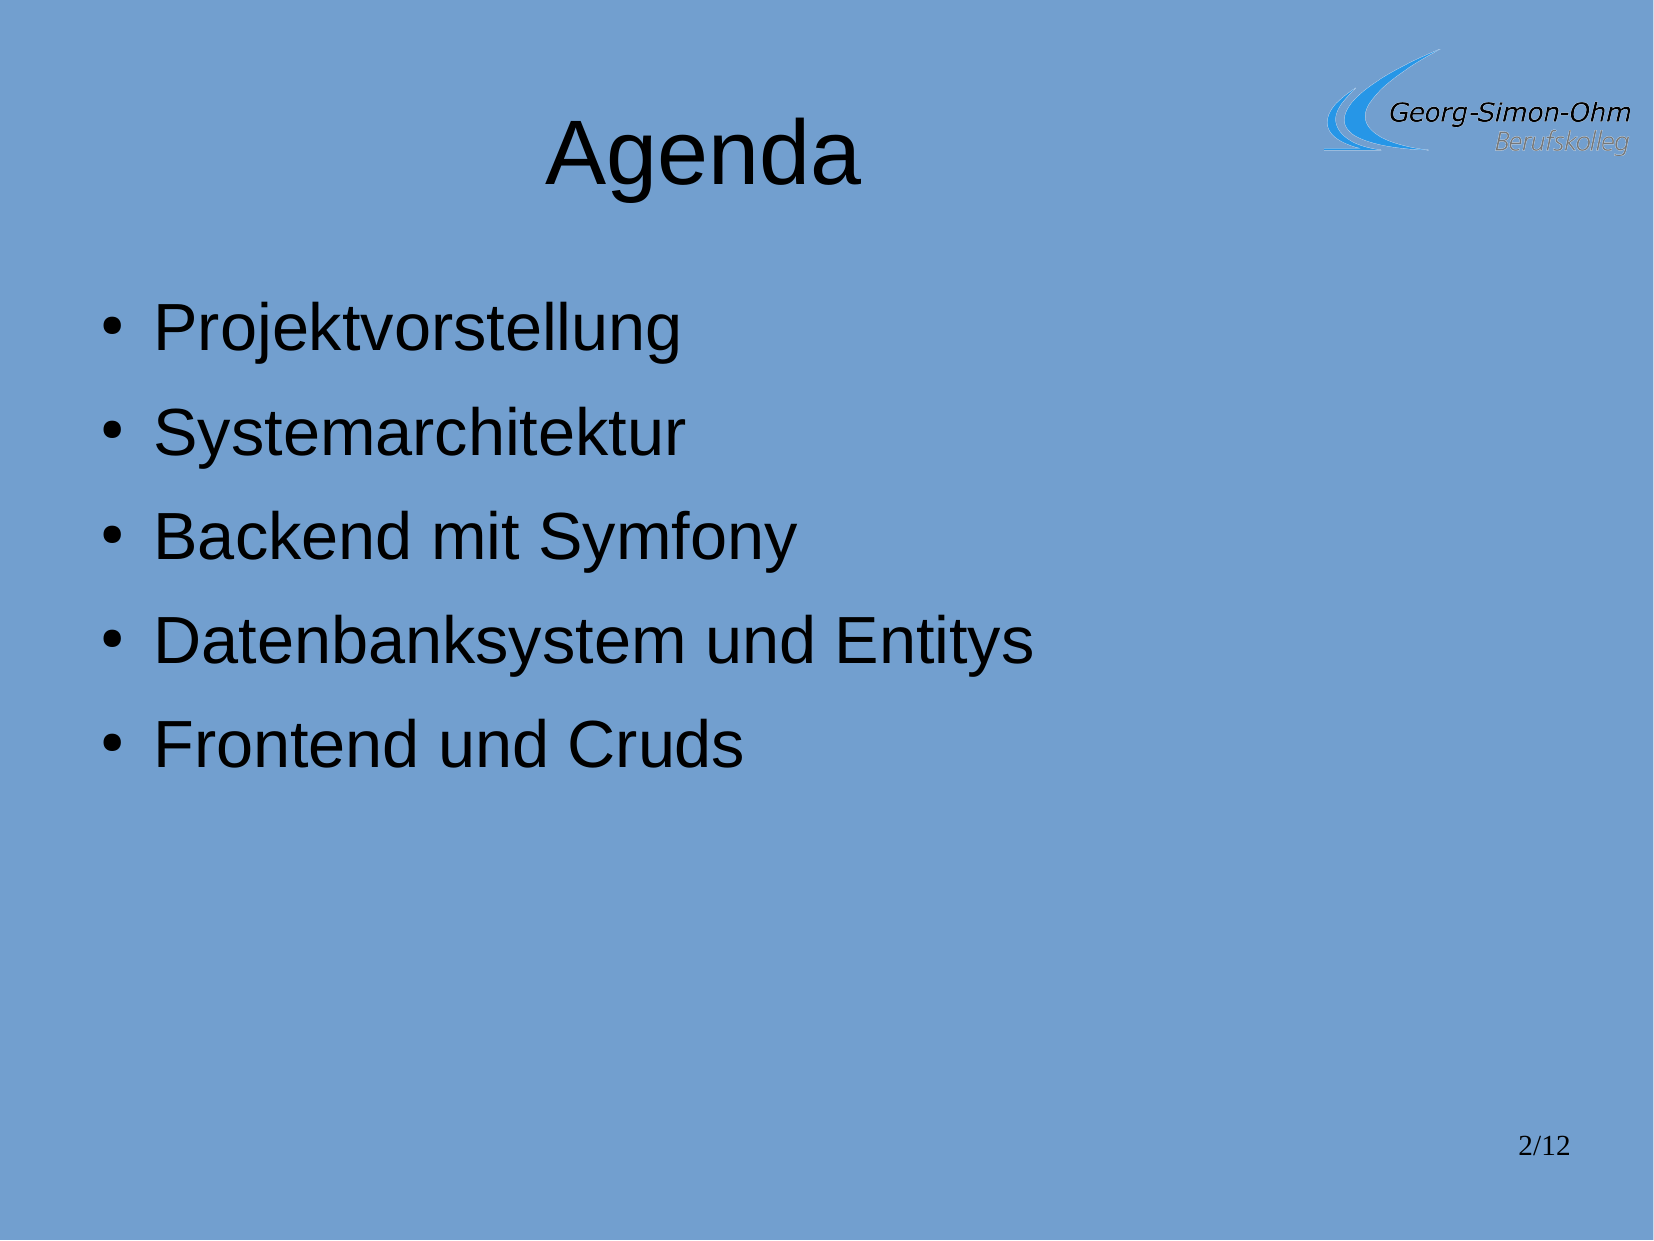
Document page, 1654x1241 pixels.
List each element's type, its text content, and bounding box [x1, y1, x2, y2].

list Projektvorstellung Systemarchitektur Backend mit Symfony Datenbanksystem und Entitys Frontend und Cruds [82, 290, 1571, 1010]
title Agenda [82, 49, 1325, 257]
picture [1325, 49, 1630, 156]
